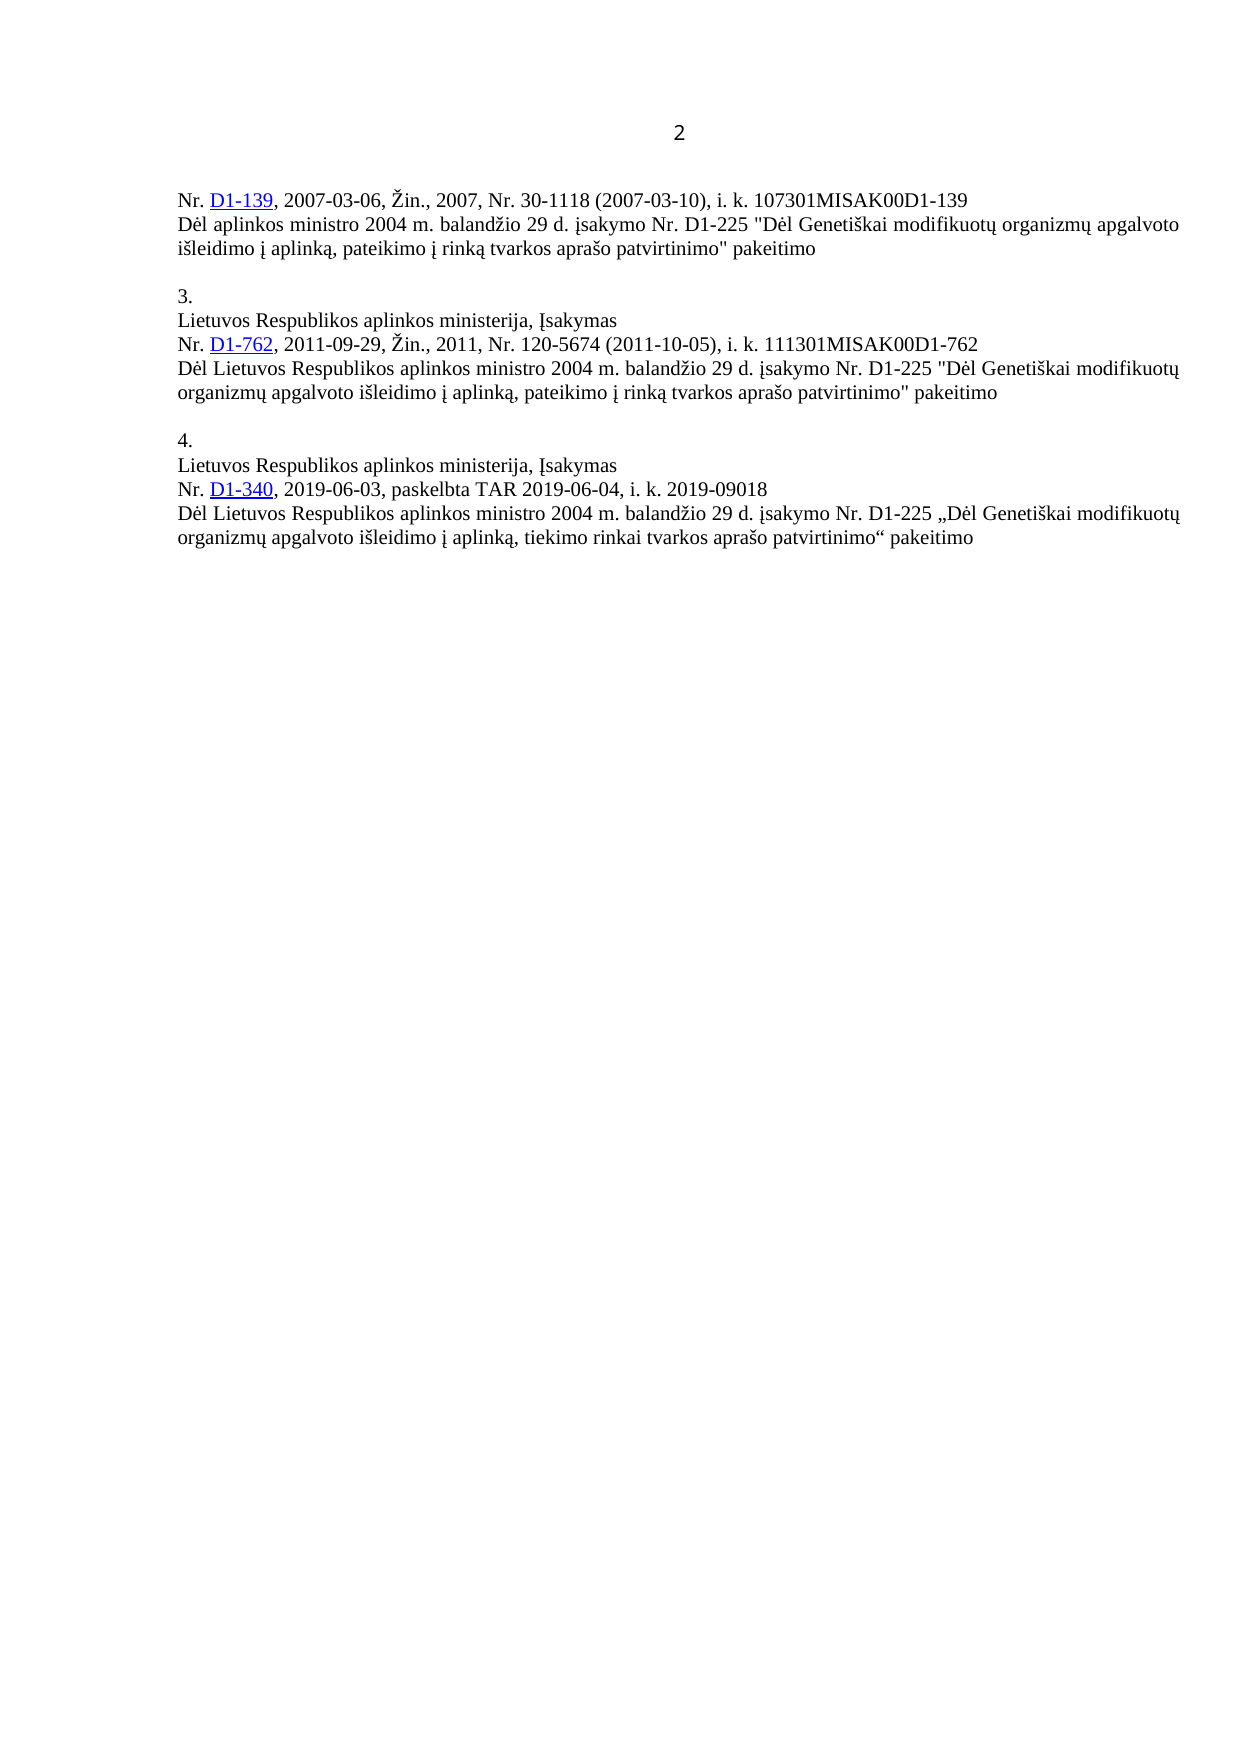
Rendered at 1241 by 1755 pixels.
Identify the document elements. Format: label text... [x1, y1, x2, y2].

text Lietuvos Respublikos aplinkos ministerija, Įsakymas [177, 308, 1181, 332]
text Dėl Lietuvos Respublikos aplinkos ministro 2004 m. balandžio 29 d. įsakymo Nr. D1-225 "Dėl Genetiškai modifikuotų organizmų apgalvoto išleidimo į aplinką, pateikimo į rinką tvarkos aprašo patvirtinimo" pakeitimo [177, 356, 1181, 404]
text Nr. D1-762, 2011-09-29, Žin., 2011, Nr. 120-5674 (2011-10-05), i. k. 111301MISAK00D1-762 [177, 332, 1181, 356]
text Nr. D1-139, 2007-03-06, Žin., 2007, Nr. 30-1118 (2007-03-10), i. k. 107301MISAK00D1-139 [177, 188, 1181, 212]
text 3. [177, 284, 1181, 308]
text Nr. D1-340, 2019-06-03, paskelbta TAR 2019-06-04, i. k. 2019-09018 [177, 477, 1181, 501]
text Lietuvos Respublikos aplinkos ministerija, Įsakymas [177, 452, 1181, 477]
text Dėl aplinkos ministro 2004 m. balandžio 29 d. įsakymo Nr. D1-225 "Dėl Genetiškai modifikuotų organizmų apgalvoto išleidimo į aplinką, pateikimo į rinką tvarkos aprašo patvirtinimo" pakeitimo [177, 212, 1181, 260]
text Dėl Lietuvos Respublikos aplinkos ministro 2004 m. balandžio 29 d. įsakymo Nr. D1-225 „Dėl Genetiškai modifikuotų organizmų apgalvoto išleidimo į aplinką, tiekimo rinkai tvarkos aprašo patvirtinimo“ pakeitimo [177, 501, 1181, 549]
text 4. [177, 428, 1181, 452]
